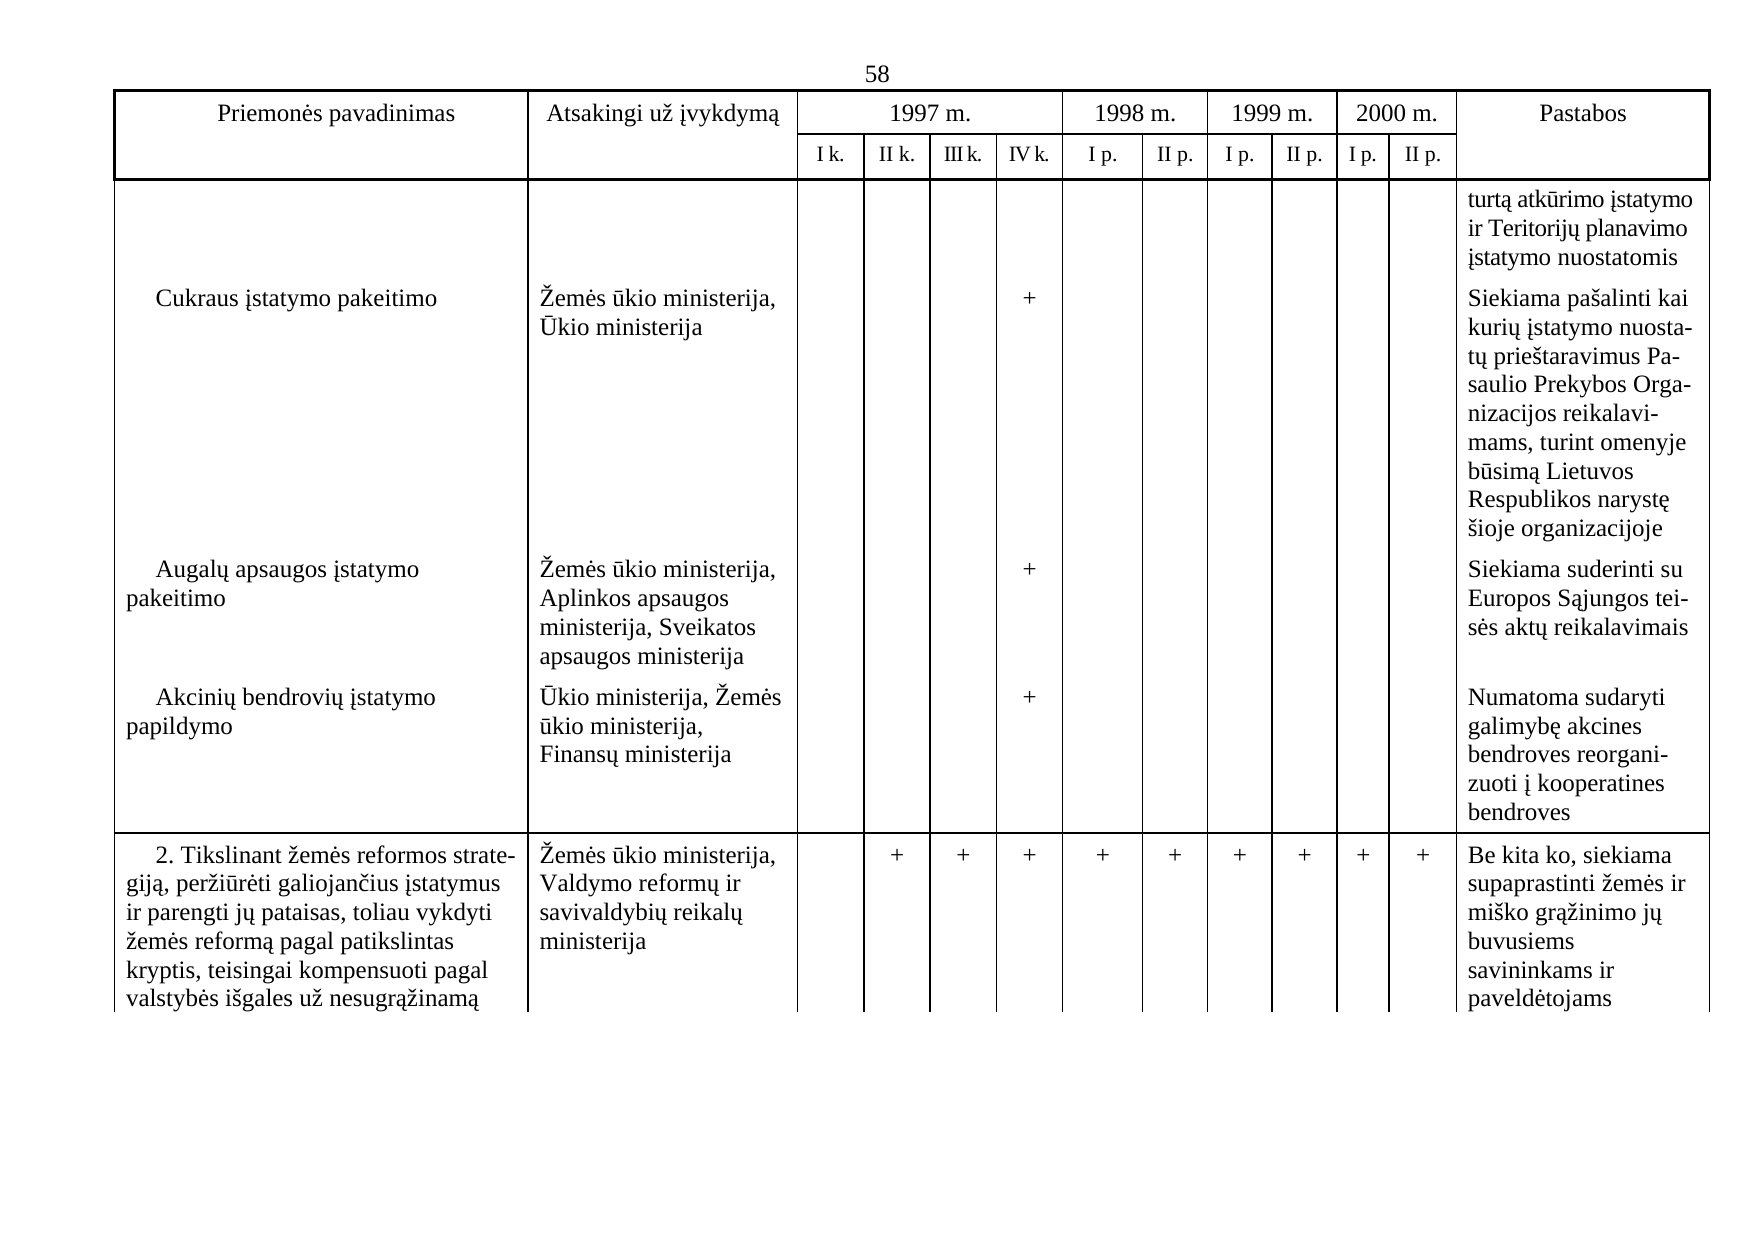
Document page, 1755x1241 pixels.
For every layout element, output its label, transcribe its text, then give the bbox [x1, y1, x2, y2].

table_cell [997, 181, 1062, 277]
table_cell + [1143, 834, 1207, 1012]
table_cell [798, 834, 863, 1012]
table_cell Be kita ko, siekiama supaprastinti žemės ir miško grąžinimo jų buvusiems savininkams ir paveldėtojams [1457, 834, 1709, 1012]
table_cell [1338, 181, 1388, 277]
table_cell [1273, 181, 1336, 277]
table_cell Augalų apsaugos įstatymo pakeitimo [115, 548, 527, 676]
table_cell [798, 676, 863, 832]
table_cell [1457, 133, 1708, 178]
table_cell [865, 181, 929, 277]
table_cell [1338, 676, 1388, 832]
table_cell Ūkio ministerija, Žemės ūkio ministerija, Finansų ministerija [529, 676, 797, 832]
table_header 1998 m. [1063, 92, 1207, 133]
table_cell + [997, 676, 1062, 832]
table_cell + [1338, 834, 1388, 1012]
table_cell [529, 181, 797, 277]
table_header 2000 m. [1338, 92, 1456, 133]
table_cell I p. [1063, 135, 1142, 178]
table_header Priemonės pavadinimas [116, 92, 527, 133]
table_cell [1208, 676, 1271, 832]
table_cell [1143, 181, 1207, 277]
table_cell [798, 181, 863, 277]
table_cell Žemės ūkio ministerija, Valdymo reformų ir savivaldybių reikalų ministerija [529, 834, 797, 1012]
table_cell II p. [1273, 135, 1336, 178]
table_cell + [997, 548, 1062, 676]
table_cell [1063, 181, 1142, 277]
table_cell II k. [865, 135, 929, 178]
table_cell [1273, 548, 1336, 676]
table_cell [798, 548, 863, 676]
table_cell + [865, 834, 929, 1012]
table_cell [1208, 181, 1271, 277]
table_cell [1390, 548, 1456, 676]
table_cell + [1273, 834, 1336, 1012]
table_cell [1273, 676, 1336, 832]
table_header 1999 m. [1208, 92, 1336, 133]
table_cell II p. [1143, 135, 1207, 178]
table_cell Siekiama pašalinti kai kurių įstatymo nuosta-tų prieštaravimus Pa-saulio Prekybos Orga-nizacijos reikalavi-mams, turint omenyje būsimą Lietuvos Respublikos narystę šioje organizacijoje [1457, 277, 1709, 548]
table_cell [1063, 548, 1142, 676]
table_cell [1143, 277, 1207, 548]
table_cell [1143, 548, 1207, 676]
table_cell + [1063, 834, 1142, 1012]
table_cell [1338, 548, 1388, 676]
table_cell [865, 277, 929, 548]
table_cell III k. [931, 135, 996, 178]
table_cell I p. [1338, 135, 1388, 178]
table_cell [931, 676, 996, 832]
table_cell + [1208, 834, 1271, 1012]
table_cell [116, 133, 527, 178]
table_cell [1063, 277, 1142, 548]
table_cell [1063, 676, 1142, 832]
table_header 1997 m. [798, 92, 1062, 133]
table_cell Žemės ūkio ministerija, Aplinkos apsaugos ministerija, Sveikatos apsaugos ministerija [529, 548, 797, 676]
table_cell IV k. [997, 135, 1062, 178]
table_cell Siekiama suderinti su Europos Sąjungos tei-sės aktų reikalavimais [1457, 548, 1709, 676]
table_cell [1390, 277, 1456, 548]
table_cell [1208, 277, 1271, 548]
table_cell Numatoma sudaryti galimybę akcines bendroves reorgani-zuoti į kooperatines bendroves [1457, 676, 1709, 832]
table_header Atsakingi už įvykdymą [529, 92, 797, 133]
table_cell [931, 548, 996, 676]
table_cell [1390, 676, 1456, 832]
table_cell [931, 277, 996, 548]
table_cell [931, 181, 996, 277]
table_cell [1143, 676, 1207, 832]
table_cell + [997, 277, 1062, 548]
table_cell Žemės ūkio ministerija, Ūkio ministerija [529, 277, 797, 548]
table_cell + [997, 834, 1062, 1012]
table_cell I k. [798, 135, 863, 178]
table_cell [1390, 181, 1456, 277]
table_cell [865, 676, 929, 832]
table_cell 2. Tikslinant žemės reformos strate-giją, peržiūrėti galiojančius įstatymus ir parengti jų pataisas, toliau vykdyti žemės reformą pagal patikslintas kryptis, teisingai kompensuoti pagal valstybės išgales už nesugrąžinamą [115, 834, 527, 1012]
table_cell [115, 181, 527, 277]
table_cell + [1390, 834, 1456, 1012]
table_cell + [931, 834, 996, 1012]
table_cell turtą atkūrimo įstatymo ir Teritorijų planavimo įstatymo nuostatomis [1457, 181, 1709, 277]
table_cell Akcinių bendrovių įstatymo papildymo [115, 676, 527, 832]
table_cell [1208, 548, 1271, 676]
table_cell II p. [1390, 135, 1456, 178]
table_cell [865, 548, 929, 676]
table_cell [1338, 277, 1388, 548]
table_header Pastabos [1457, 92, 1708, 133]
table_cell [798, 277, 863, 548]
table_cell Cukraus įstatymo pakeitimo [115, 277, 527, 548]
table_cell I p. [1208, 135, 1271, 178]
table_cell [1273, 277, 1336, 548]
table_cell [529, 133, 797, 178]
